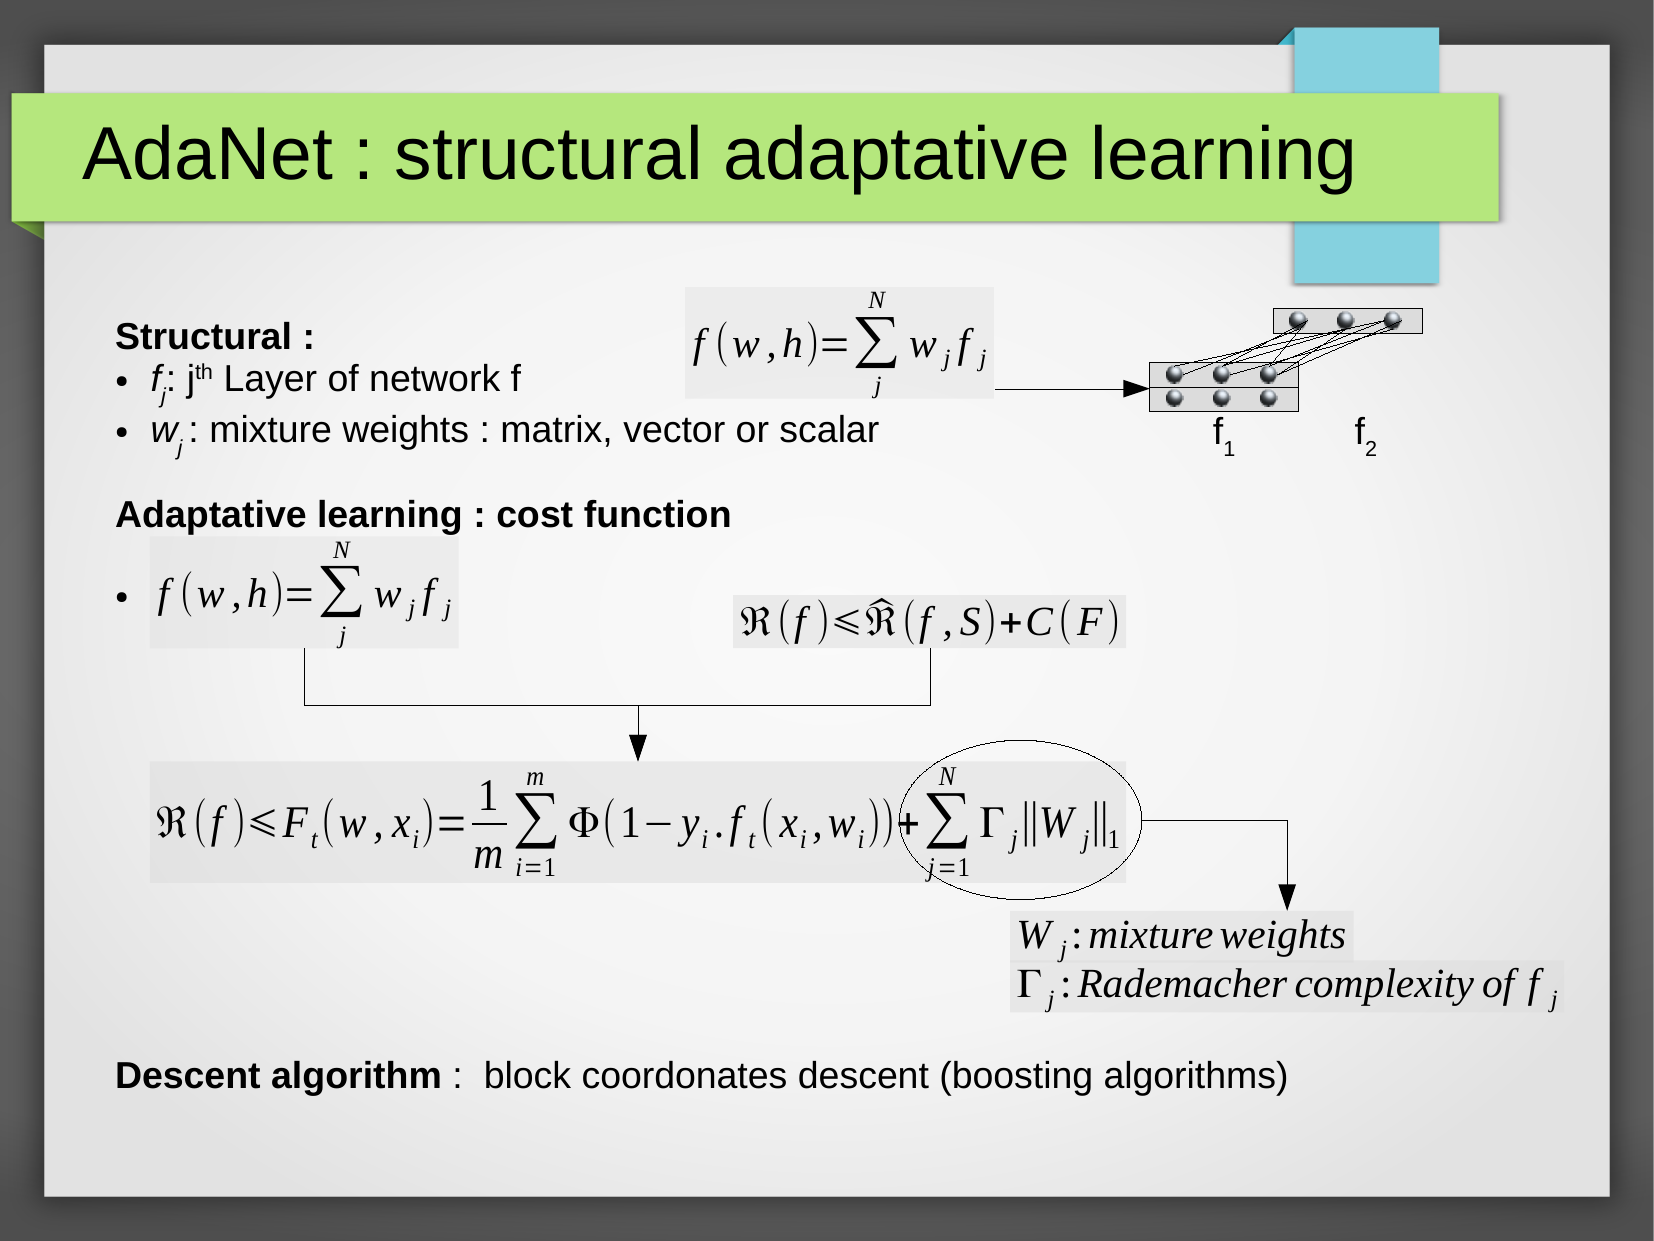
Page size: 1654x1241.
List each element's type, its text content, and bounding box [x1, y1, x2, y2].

picture [0, 0, 1654, 1241]
text_box Structural : fj: jth Layer of network f wj : mixture weights : matrix, vector or scalar [100, 308, 895, 467]
text_box [1273, 308, 1423, 334]
chart [1010, 910, 1565, 1013]
text_box Descent algorithm : block coordonates descent (boosting algorithms) [100, 1047, 1315, 1105]
chart [149, 536, 459, 649]
text_box [1149, 362, 1299, 412]
text_box f2 [1339, 402, 1392, 469]
text_box Adaptative learning : cost function [100, 486, 1585, 1050]
chart [685, 287, 994, 399]
title AdaNet : structural adaptative learning [82, 94, 1477, 213]
text_box f1 [1198, 402, 1251, 469]
